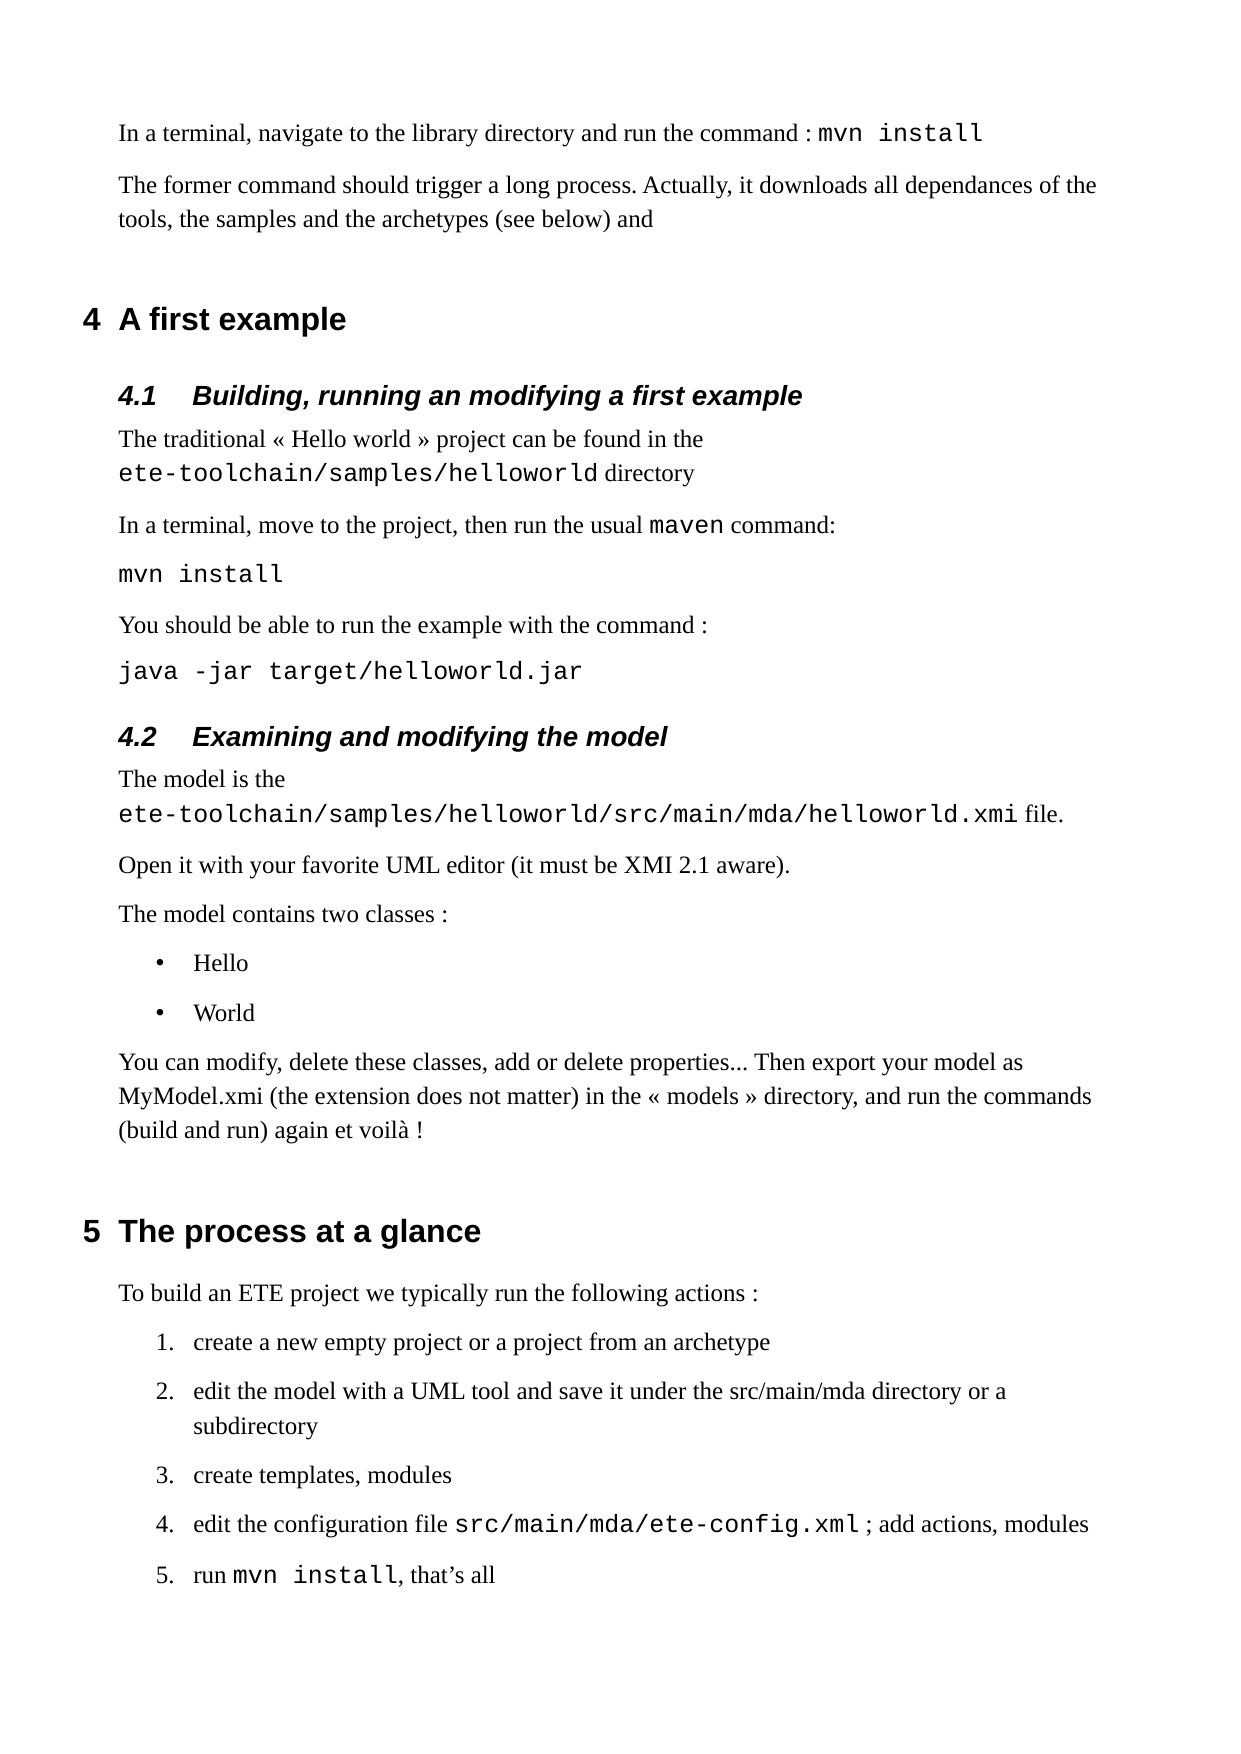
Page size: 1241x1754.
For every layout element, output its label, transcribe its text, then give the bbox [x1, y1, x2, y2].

text The model contains two classes : [118, 899, 1122, 928]
subtitle Examining and modifying the model [118, 720, 1122, 752]
subtitle Building, running an modifying a first example [118, 379, 1122, 411]
text The traditional « Hello world » project can be found in the ete-toolchain/samples/helloworld directory [118, 424, 1122, 489]
list Hello [156, 948, 1122, 977]
text Open it with your favorite UML editor (it must be XMI 2.1 aware). [118, 850, 1122, 879]
list edit the configuration file src/main/mda/ete-config.xml ; add actions, modules [156, 1509, 1122, 1540]
list edit the model with a UML tool and save it under the src/main/mda directory or a subdirectory [156, 1376, 1122, 1440]
subtitle The process at a glance [83, 1212, 1122, 1249]
text mvn install [118, 561, 1122, 590]
subtitle A first example [83, 301, 1122, 337]
text java -jar target/helloworld.jar [118, 659, 1122, 687]
text In a terminal, move to the project, then run the usual maven command: [118, 510, 1122, 541]
list World [156, 998, 1122, 1026]
text In a terminal, navigate to the library directory and run the command : mvn install [118, 118, 1122, 149]
text The former command should trigger a long process. Actually, it downloads all dependances of the tools, the samples and the archetypes (see below) and [118, 170, 1122, 233]
text To build an ETE project we typically run the following actions : [118, 1278, 1122, 1307]
list run mvn install, that’s all [156, 1561, 1122, 1591]
list create templates, modules [156, 1460, 1122, 1489]
text The model is the ete-toolchain/samples/helloworld/src/main/mda/helloworld.xmi file. [118, 764, 1122, 830]
text You can modify, delete these classes, add or delete properties... Then export your model as MyModel.xmi (the extension does not matter) in the « models » directory, and run the commands (build and run) again et voilà ! [118, 1047, 1122, 1144]
list create a new empty project or a project from an archetype [156, 1327, 1122, 1356]
text You should be able to run the example with the command : [118, 610, 1122, 639]
